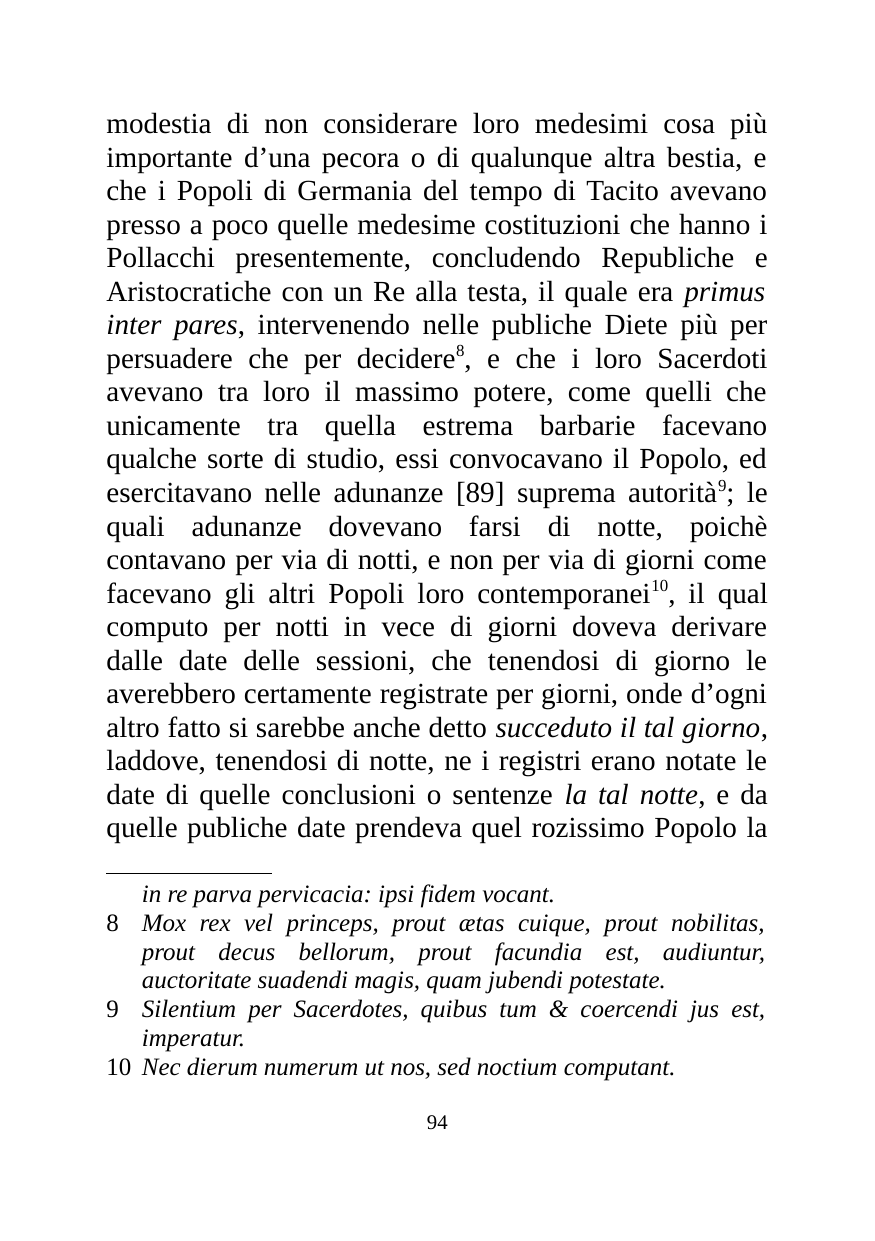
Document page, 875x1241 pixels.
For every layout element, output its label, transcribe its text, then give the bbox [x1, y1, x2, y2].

text Silentium per Sacerdotes, quibus tum & coercendi jus est, imperatur. [106, 994, 768, 1052]
text Nec dierum numerum ut nos, sed noctium computant. [106, 1052, 768, 1080]
text Mox rex vel princeps, prout ætas cuique, prout nobilitas, prout decus bellorum, prout facundia est, audiuntur, auctoritate suadendi magis, quam jubendi potestate. [106, 908, 768, 994]
text in re parva pervicacia: ipsi fidem vocant. [106, 879, 768, 908]
text modestia di non considerare loro medesimi cosa più importante d’una pecora o di qualunque altra bestia, e che i Popoli di Germania del tempo di Tacito avevano presso a poco quelle medesime costituzioni che hanno i Pollacchi presentemente, concludendo Republiche e Aristocratiche con un Re alla testa, il quale era primus inter pares, intervenendo nelle publiche Diete più per persuadere che per decidere, e che i loro Sacerdoti avevano tra loro il massimo potere, come quelli che unicamente tra quella estrema barbarie facevano qualche sorte di studio, essi convocavano il Popolo, ed esercitavano nelle adunanze [89] suprema autorità; le quali adunanze dovevano farsi di notte, poichè contavano per via di notti, e non per via di giorni come facevano gli altri Popoli loro contemporanei, il qual computo per notti in vece di giorni doveva derivare dalle date delle sessioni, che tenendosi di giorno le averebbero certamente registrate per giorni, onde d’ogni altro fatto si sarebbe anche detto succeduto il tal giorno, laddove, tenendosi di notte, ne i registri erano notate le date di quelle conclusioni o sentenze la tal notte, e da quelle publiche date prendeva quel rozissimo Popolo la [106, 106, 768, 844]
